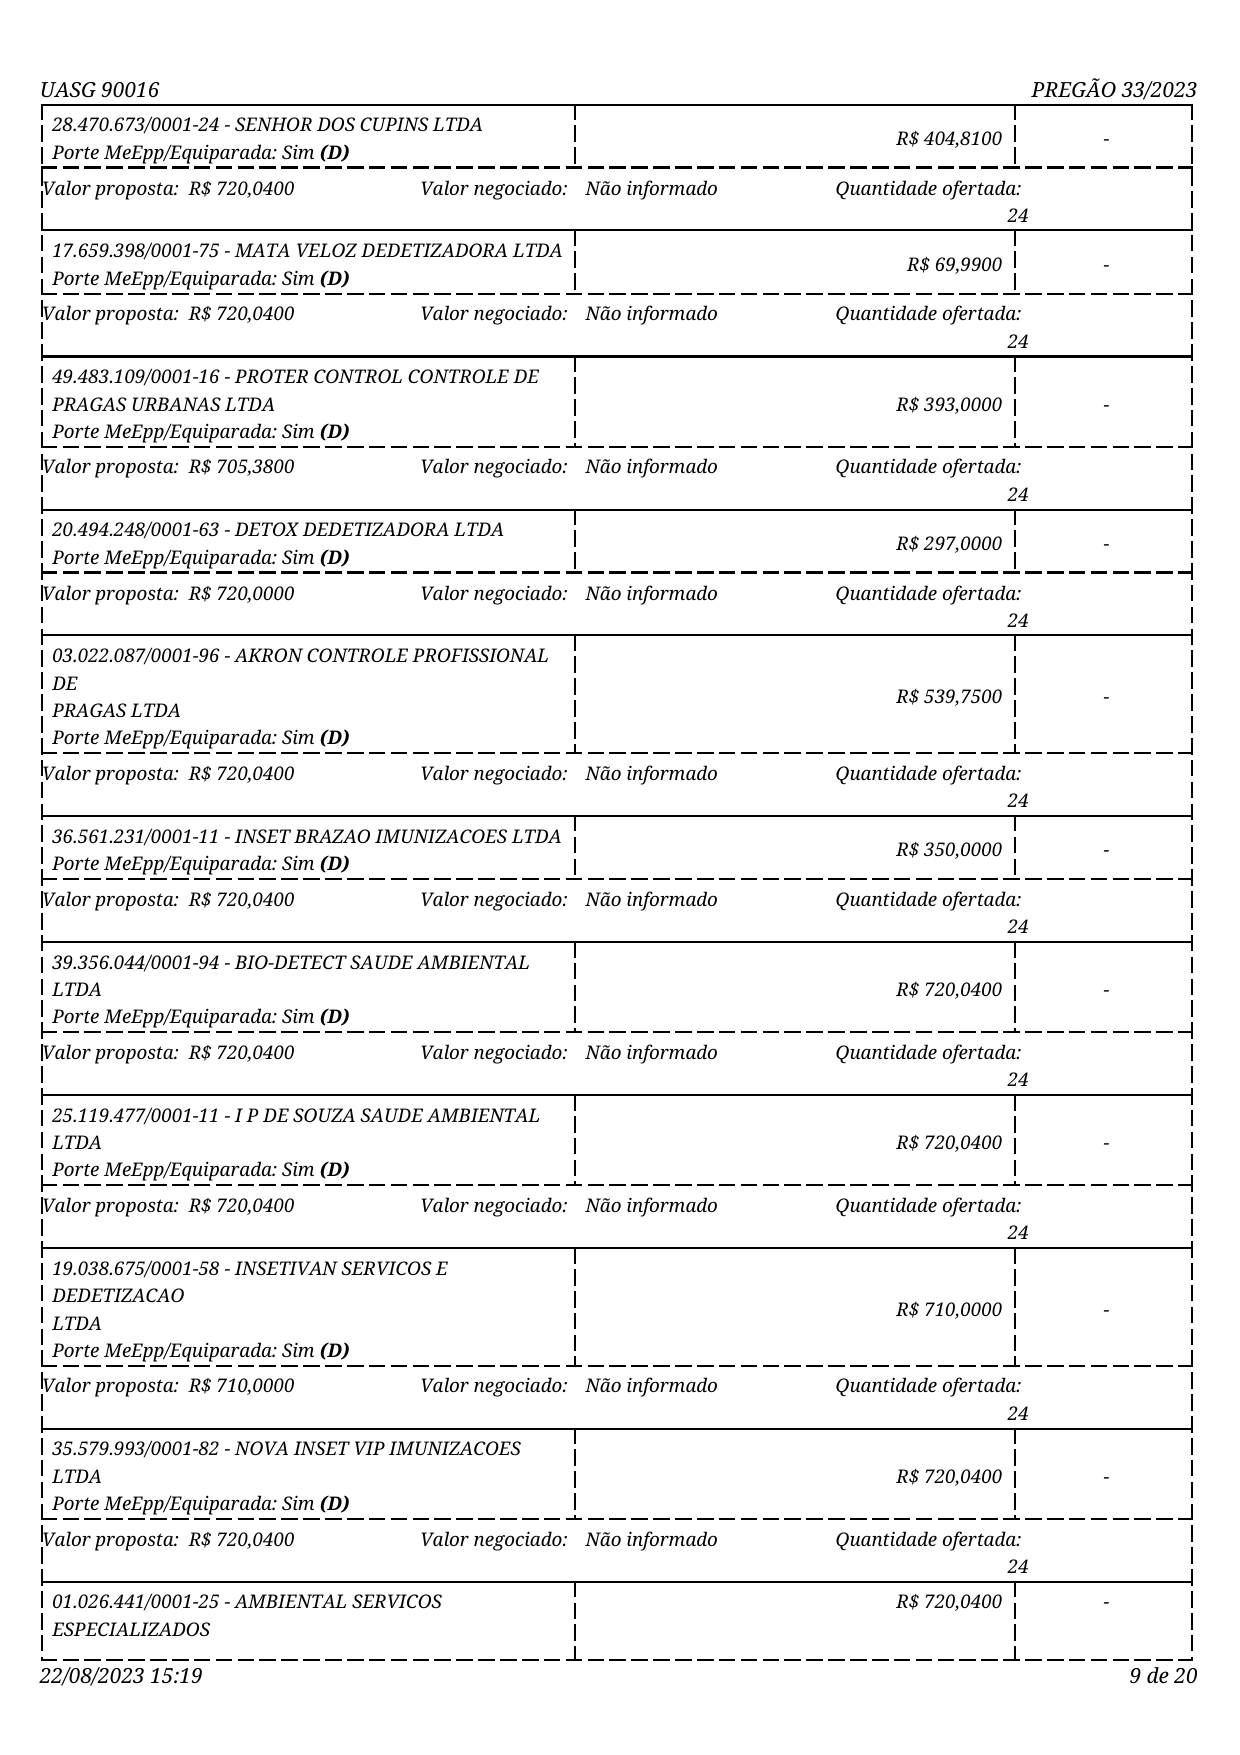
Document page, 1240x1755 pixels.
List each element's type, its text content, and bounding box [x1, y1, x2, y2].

table_cell Não informado [575, 878, 835, 941]
table_cell R$ 393,0000 [835, 358, 1014, 446]
table_cell 01.026.441/0001-25 - AMBIENTAL SERVICOS ESPECIALIZADOS [42, 1583, 575, 1659]
table_cell Valor proposta: R$ 720,0400 Valor negociado: [42, 1184, 575, 1247]
table_cell Quantidade ofertada: 24 [835, 878, 1066, 941]
table_cell [1015, 106, 1066, 166]
table_cell Não informado [575, 1031, 835, 1094]
table_cell - [1066, 943, 1192, 1031]
table_cell R$ 350,0000 [835, 817, 1014, 878]
table_cell [1015, 1249, 1066, 1364]
table_cell Valor proposta: R$ 720,0400 Valor negociado: [42, 293, 575, 355]
table_cell [575, 358, 835, 446]
table_cell [1015, 1096, 1066, 1184]
table_cell Valor proposta: R$ 720,0400 Valor negociado: [42, 878, 575, 941]
table_cell Quantidade ofertada: 24 [835, 166, 1066, 229]
table_cell R$ 720,0400 [835, 1430, 1014, 1518]
table_cell - [1066, 817, 1192, 878]
table_cell 20.494.248/0001-63 - DETOX DEDETIZADORA LTDA Porte MeEpp/Equiparada: Sim (D) [42, 511, 575, 571]
table_cell R$ 69,9900 [835, 231, 1014, 292]
table_cell Não informado [575, 446, 835, 508]
table_cell 36.561.231/0001-11 - INSET BRAZAO IMUNIZACOES LTDA Porte MeEpp/Equiparada: Sim (D) [42, 817, 575, 878]
table_cell Valor proposta: R$ 720,0400 Valor negociado: [42, 752, 575, 815]
table_cell Quantidade ofertada: 24 [835, 1518, 1066, 1581]
table_cell R$ 297,0000 [835, 511, 1014, 571]
table_cell [575, 1583, 835, 1659]
table_cell [575, 1249, 835, 1364]
table_cell [1015, 231, 1066, 292]
table_cell 39.356.044/0001-94 - BIO-DETECT SAUDE AMBIENTAL LTDA Porte MeEpp/Equiparada: Sim (D) [42, 943, 575, 1031]
table_cell [1066, 446, 1192, 508]
table_cell 25.119.477/0001-11 - I P DE SOUZA SAUDE AMBIENTAL LTDA Porte MeEpp/Equiparada: Sim (D) [42, 1096, 575, 1184]
table_cell - [1066, 1249, 1192, 1364]
table_cell R$ 720,0400 [835, 943, 1014, 1031]
table_cell [1066, 878, 1192, 941]
table_cell [1015, 358, 1066, 446]
table_cell [1066, 1365, 1192, 1427]
table_cell Não informado [575, 1184, 835, 1247]
table_cell [575, 943, 835, 1031]
table_cell 17.659.398/0001-75 - MATA VELOZ DEDETIZADORA LTDA Porte MeEpp/Equiparada: Sim (D) [42, 231, 575, 292]
table_cell - [1066, 358, 1192, 446]
table_cell - [1066, 1096, 1192, 1184]
table_cell [1066, 1184, 1192, 1247]
table_cell Não informado [575, 1365, 835, 1427]
table_cell Valor proposta: R$ 720,0400 Valor negociado: [42, 166, 575, 229]
table_cell Quantidade ofertada: 24 [835, 1365, 1066, 1427]
table_cell - [1066, 511, 1192, 571]
table_cell [1066, 1031, 1192, 1094]
table_cell [1066, 1518, 1192, 1581]
table_cell Quantidade ofertada: 24 [835, 1031, 1066, 1094]
table_cell Valor proposta: R$ 720,0000 Valor negociado: [42, 571, 575, 634]
table_cell Valor proposta: R$ 720,0400 Valor negociado: [42, 1518, 575, 1581]
table_cell Não informado [575, 293, 835, 355]
table_cell [1015, 943, 1066, 1031]
table_cell [1066, 571, 1192, 634]
table_cell [1066, 166, 1192, 229]
table_cell [575, 231, 835, 292]
table_cell R$ 710,0000 [835, 1249, 1014, 1364]
table_cell Valor proposta: R$ 710,0000 Valor negociado: [42, 1365, 575, 1427]
table_cell [575, 1096, 835, 1184]
table_cell Quantidade ofertada: 24 [835, 1184, 1066, 1247]
table_cell Não informado [575, 571, 835, 634]
table_cell Quantidade ofertada: 24 [835, 446, 1066, 508]
table_cell Valor proposta: R$ 720,0400 Valor negociado: [42, 1031, 575, 1094]
table_cell Não informado [575, 1518, 835, 1581]
table_cell [1066, 293, 1192, 355]
table_cell [575, 511, 835, 571]
table_cell [1015, 1430, 1066, 1518]
table_cell [575, 106, 835, 166]
table_cell [575, 636, 835, 752]
table_cell 35.579.993/0001-82 - NOVA INSET VIP IMUNIZACOES LTDA Porte MeEpp/Equiparada: Sim (D) [42, 1430, 575, 1518]
table_cell 49.483.109/0001-16 - PROTER CONTROL CONTROLE DE PRAGAS URBANAS LTDA Porte MeEpp/Equiparada: Sim (D) [42, 358, 575, 446]
table_cell - [1066, 1583, 1192, 1659]
table_cell Não informado [575, 752, 835, 815]
table_cell [1015, 1583, 1066, 1659]
table_cell Valor proposta: R$ 705,3800 Valor negociado: [42, 446, 575, 508]
table_cell R$ 720,0400 [835, 1096, 1014, 1184]
table_cell 28.470.673/0001-24 - SENHOR DOS CUPINS LTDA Porte MeEpp/Equiparada: Sim (D) [42, 106, 575, 166]
table_cell Quantidade ofertada: 24 [835, 293, 1066, 355]
table_cell R$ 720,0400 [835, 1583, 1014, 1659]
table_cell Não informado [575, 166, 835, 229]
table_cell [575, 1430, 835, 1518]
table_cell [1066, 752, 1192, 815]
table_cell [575, 817, 835, 878]
table_cell R$ 539,7500 [835, 636, 1014, 752]
table_cell - [1066, 1430, 1192, 1518]
table_cell R$ 404,8100 [835, 106, 1014, 166]
table_cell - [1066, 636, 1192, 752]
table_cell 03.022.087/0001-96 - AKRON CONTROLE PROFISSIONAL DE PRAGAS LTDA Porte MeEpp/Equiparada: Sim (D) [42, 636, 575, 752]
table_cell Quantidade ofertada: 24 [835, 752, 1066, 815]
table_cell - [1066, 231, 1192, 292]
table_cell [1015, 817, 1066, 878]
table_cell 19.038.675/0001-58 - INSETIVAN SERVICOS E DEDETIZACAO LTDA Porte MeEpp/Equiparada: Sim (D) [42, 1249, 575, 1364]
table_cell Quantidade ofertada: 24 [835, 571, 1066, 634]
table_cell [1015, 511, 1066, 571]
table_cell [1015, 636, 1066, 752]
table_cell - [1066, 106, 1192, 166]
